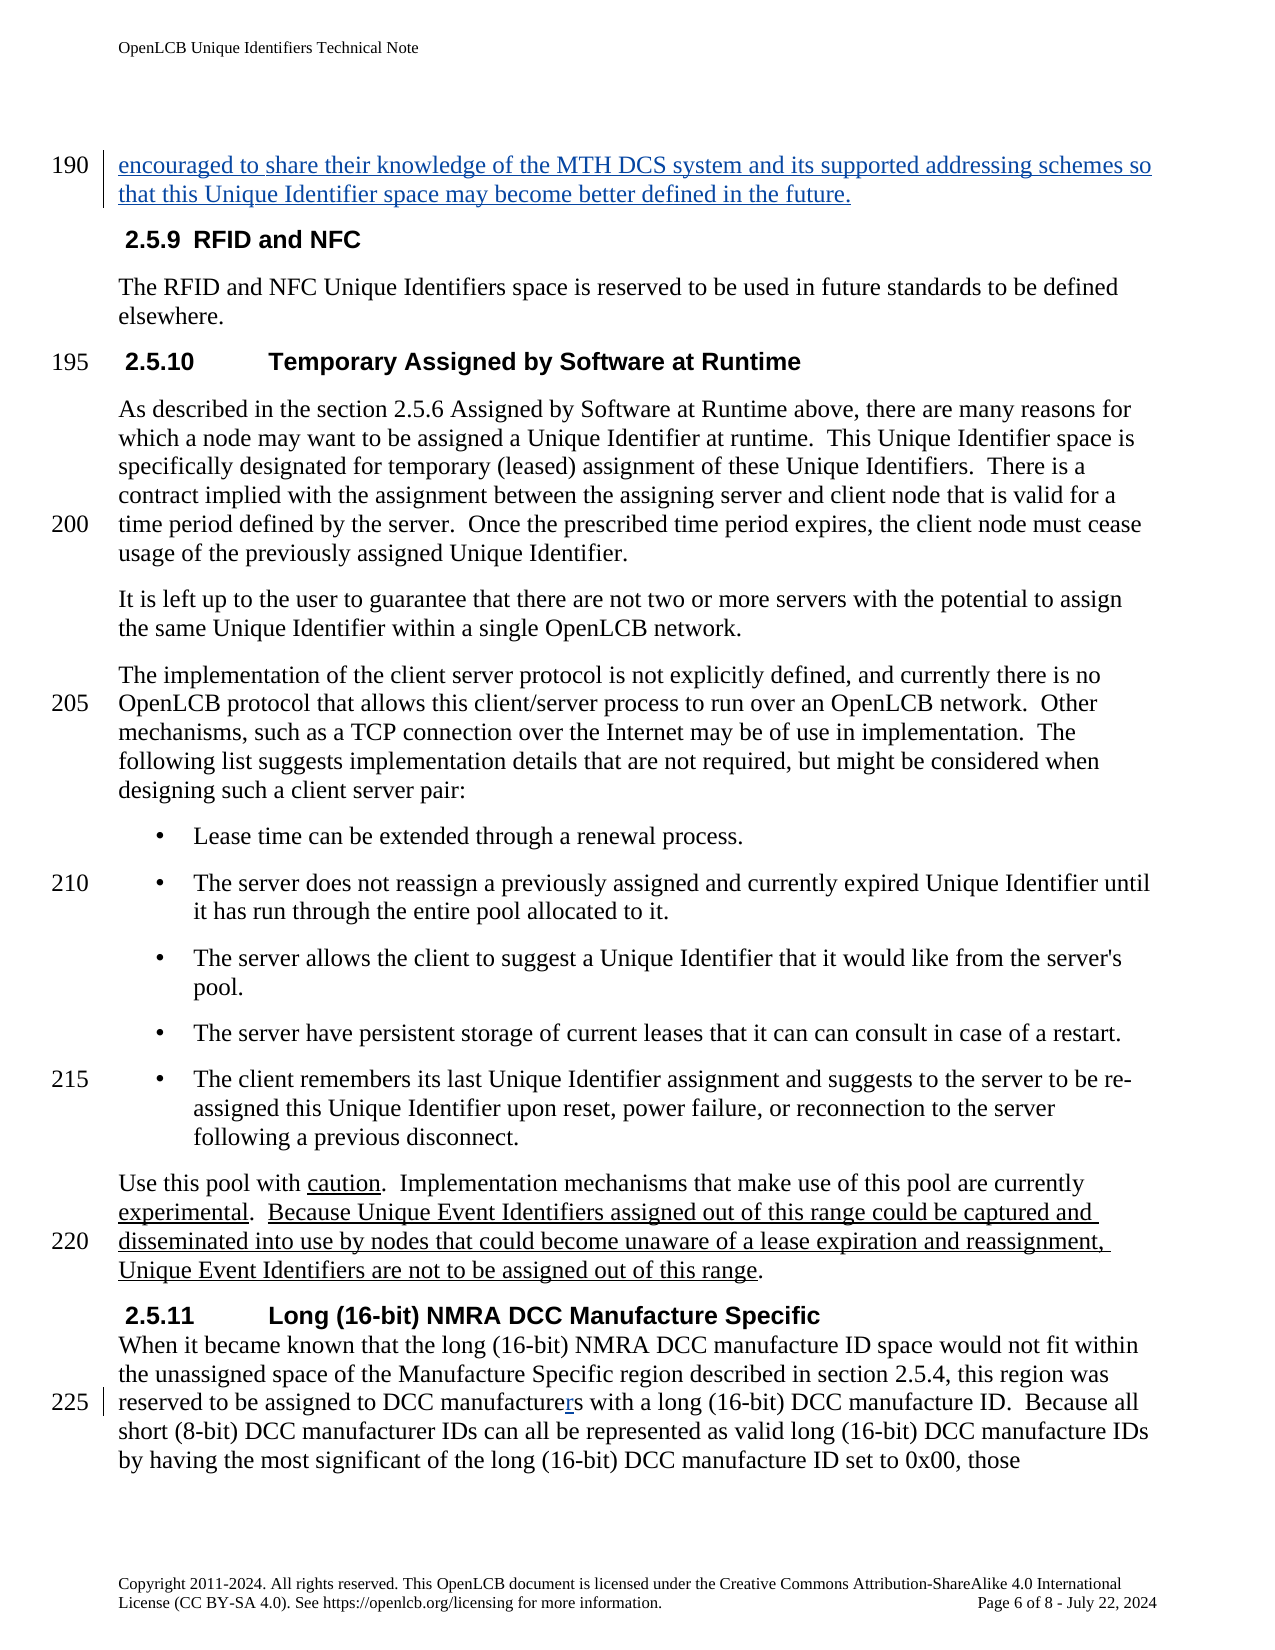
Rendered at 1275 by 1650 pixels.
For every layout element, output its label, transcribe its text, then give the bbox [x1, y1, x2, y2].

subtitle Temporary Assigned by Software at Runtime [118, 347, 1157, 376]
text Use this pool with caution. Implementation mechanisms that make use of this pool are currently experimental. Because Unique Event Identifiers assigned out of this range could be captured and disseminated into use by nodes that could become unaware of a lease expiration and reassignment, Unique Event Identifiers are not to be assigned out of this range. [118, 1168, 1157, 1283]
text When it became known that the long (16-bit) NMRA DCC manufacture ID space would not fit within the unassigned space of the Manufacture Specific region described in section 2.5.4, this region was reserved to be assigned to DCC manufacturers with a long (16-bit) DCC manufacture ID. Because all short (8-bit) DCC manufacturer IDs can all be represented as valid long (16-bit) DCC manufacture IDs by having the most significant of the long (16-bit) DCC manufacture ID set to 0x00, those [118, 1330, 1157, 1474]
list Lease time can be extended through a renewal process. [156, 821, 1157, 850]
list The server does not reassign a previously assigned and currently expired Unique Identifier until it has run through the entire pool allocated to it. [156, 868, 1157, 925]
subtitle Long (16-bit) NMRA DCC Manufacture Specific [118, 1301, 1157, 1330]
list The server have persistent storage of current leases that it can can consult in case of a restart. [156, 1018, 1157, 1047]
text The RFID and NFC Unique Identifiers space is reserved to be used in future standards to be defined elsewhere. [118, 272, 1157, 329]
list The server allows the client to suggest a Unique Identifier that it would like from the server's pool. [156, 943, 1157, 1000]
text As described in the section 2.5.6 Assigned by Software at Runtime above, there are many reasons for which a node may want to be assigned a Unique Identifier at runtime. This Unique Identifier space is specifically designated for temporary (leased) assignment of these Unique Identifiers. There is a contract implied with the assignment between the assigning server and client node that is valid for a time period defined by the server. Once the prescribed time period expires, the client node must cease usage of the previously assigned Unique Identifier. [118, 394, 1157, 566]
text It is left up to the user to guarantee that there are not two or more servers with the potential to assign the same Unique Identifier within a single OpenLCB network. [118, 584, 1157, 642]
subtitle RFID and NFC [118, 226, 1157, 254]
text encouraged to share their knowledge of the MTH DCS system and its supported addressing schemes so that this Unique Identifier space may become better defined in the future. [118, 150, 1157, 207]
list The client remembers its last Unique Identifier assignment and suggests to the server to be re-assigned this Unique Identifier upon reset, power failure, or reconnection to the server following a previous disconnect. [156, 1064, 1157, 1151]
text The implementation of the client server protocol is not explicitly defined, and currently there is no OpenLCB protocol that allows this client/server process to run over an OpenLCB network. Other mechanisms, such as a TCP connection over the Internet may be of use in implementation. The following list suggests implementation details that are not required, but might be considered when designing such a client server pair: [118, 660, 1157, 803]
